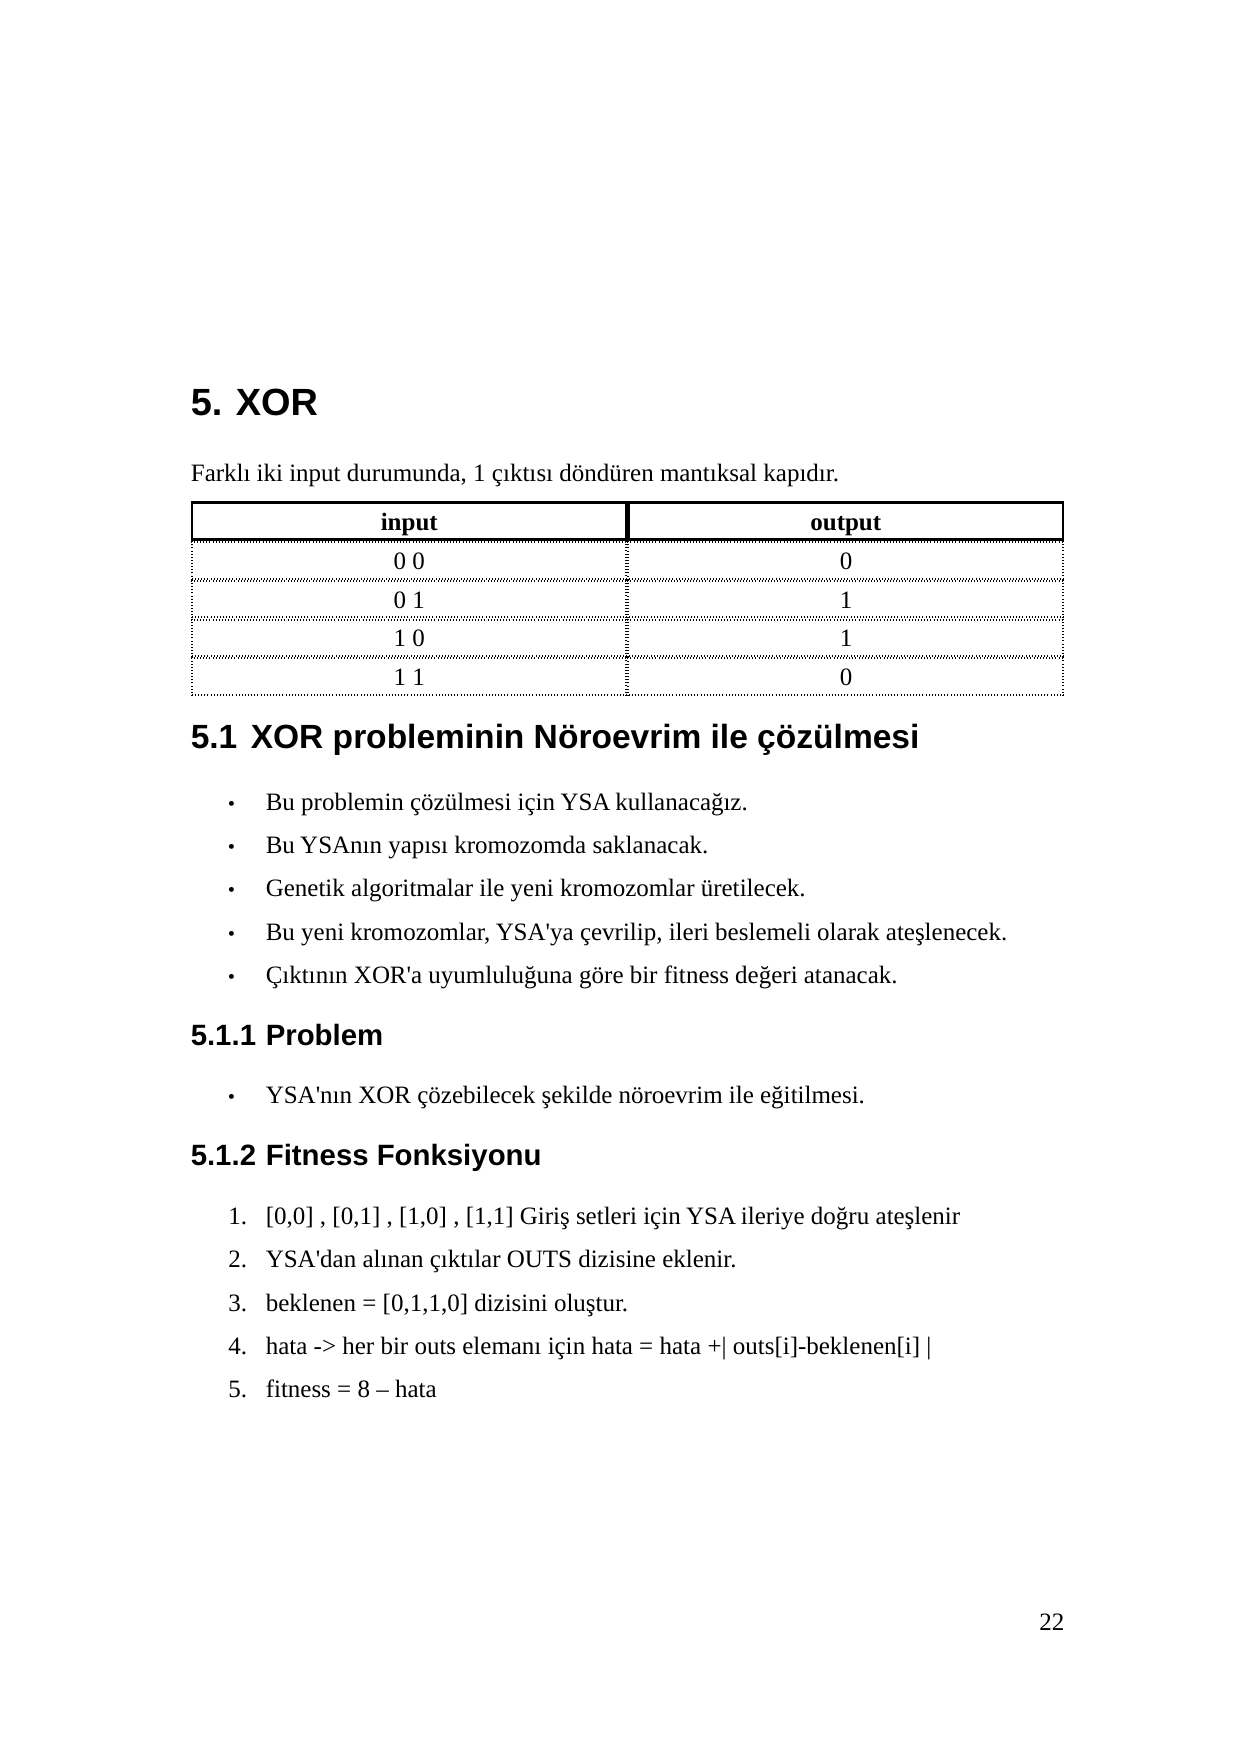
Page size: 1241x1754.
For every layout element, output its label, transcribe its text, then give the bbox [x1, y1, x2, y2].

table_cell 1 1 [191, 657, 627, 696]
list [0,0] , [0,1] , [1,0] , [1,1] Giriş setleri için YSA ileriye doğru ateşlenir [228, 1201, 1064, 1230]
list YSA'nın XOR çözebilecek şekilde nöroevrim ile eğitilmesi. [228, 1081, 1064, 1109]
table_cell 0 [627, 657, 1064, 696]
list Bu problemin çözülmesi için YSA kullanacağız. [228, 787, 1064, 816]
list hata -> her bir outs elemanı için hata = hata +| outs[i]-beklenen[i] | [228, 1331, 1064, 1359]
list Bu YSAnın yapısı kromozomda saklanacak. [228, 830, 1064, 859]
table_cell 0 [627, 541, 1064, 580]
list Çıktının XOR'a uyumluluğuna göre bir fitness değeri atanacak. [228, 960, 1064, 988]
table_header input [193, 504, 625, 538]
subtitle Fitness Fonksiyonu [191, 1138, 1064, 1172]
list Genetik algoritmalar ile yeni kromozomlar üretilecek. [228, 873, 1064, 902]
table_cell 1 [627, 619, 1064, 657]
table_cell 0 1 [191, 580, 627, 618]
subtitle Problem [191, 1017, 1064, 1051]
text Farklı iki input durumunda, 1 çıktısı döndüren mantıksal kapıdır. [191, 458, 1064, 487]
subtitle XOR [191, 380, 1064, 424]
list YSA'dan alınan çıktılar OUTS dizisine eklenir. [228, 1244, 1064, 1273]
table_cell 0 0 [191, 541, 627, 580]
list beklenen = [0,1,1,0] dizisini oluştur. [228, 1288, 1064, 1316]
table_cell 1 [627, 580, 1064, 618]
list Bu yeni kromozomlar, YSA'ya çevrilip, ileri beslemeli olarak ateşlenecek. [228, 917, 1064, 945]
table_header output [630, 504, 1062, 538]
list fitness = 8 – hata [228, 1374, 1064, 1403]
table_cell 1 0 [191, 619, 627, 657]
subtitle XOR probleminin Nöroevrim ile çözülmesi [191, 717, 1064, 756]
